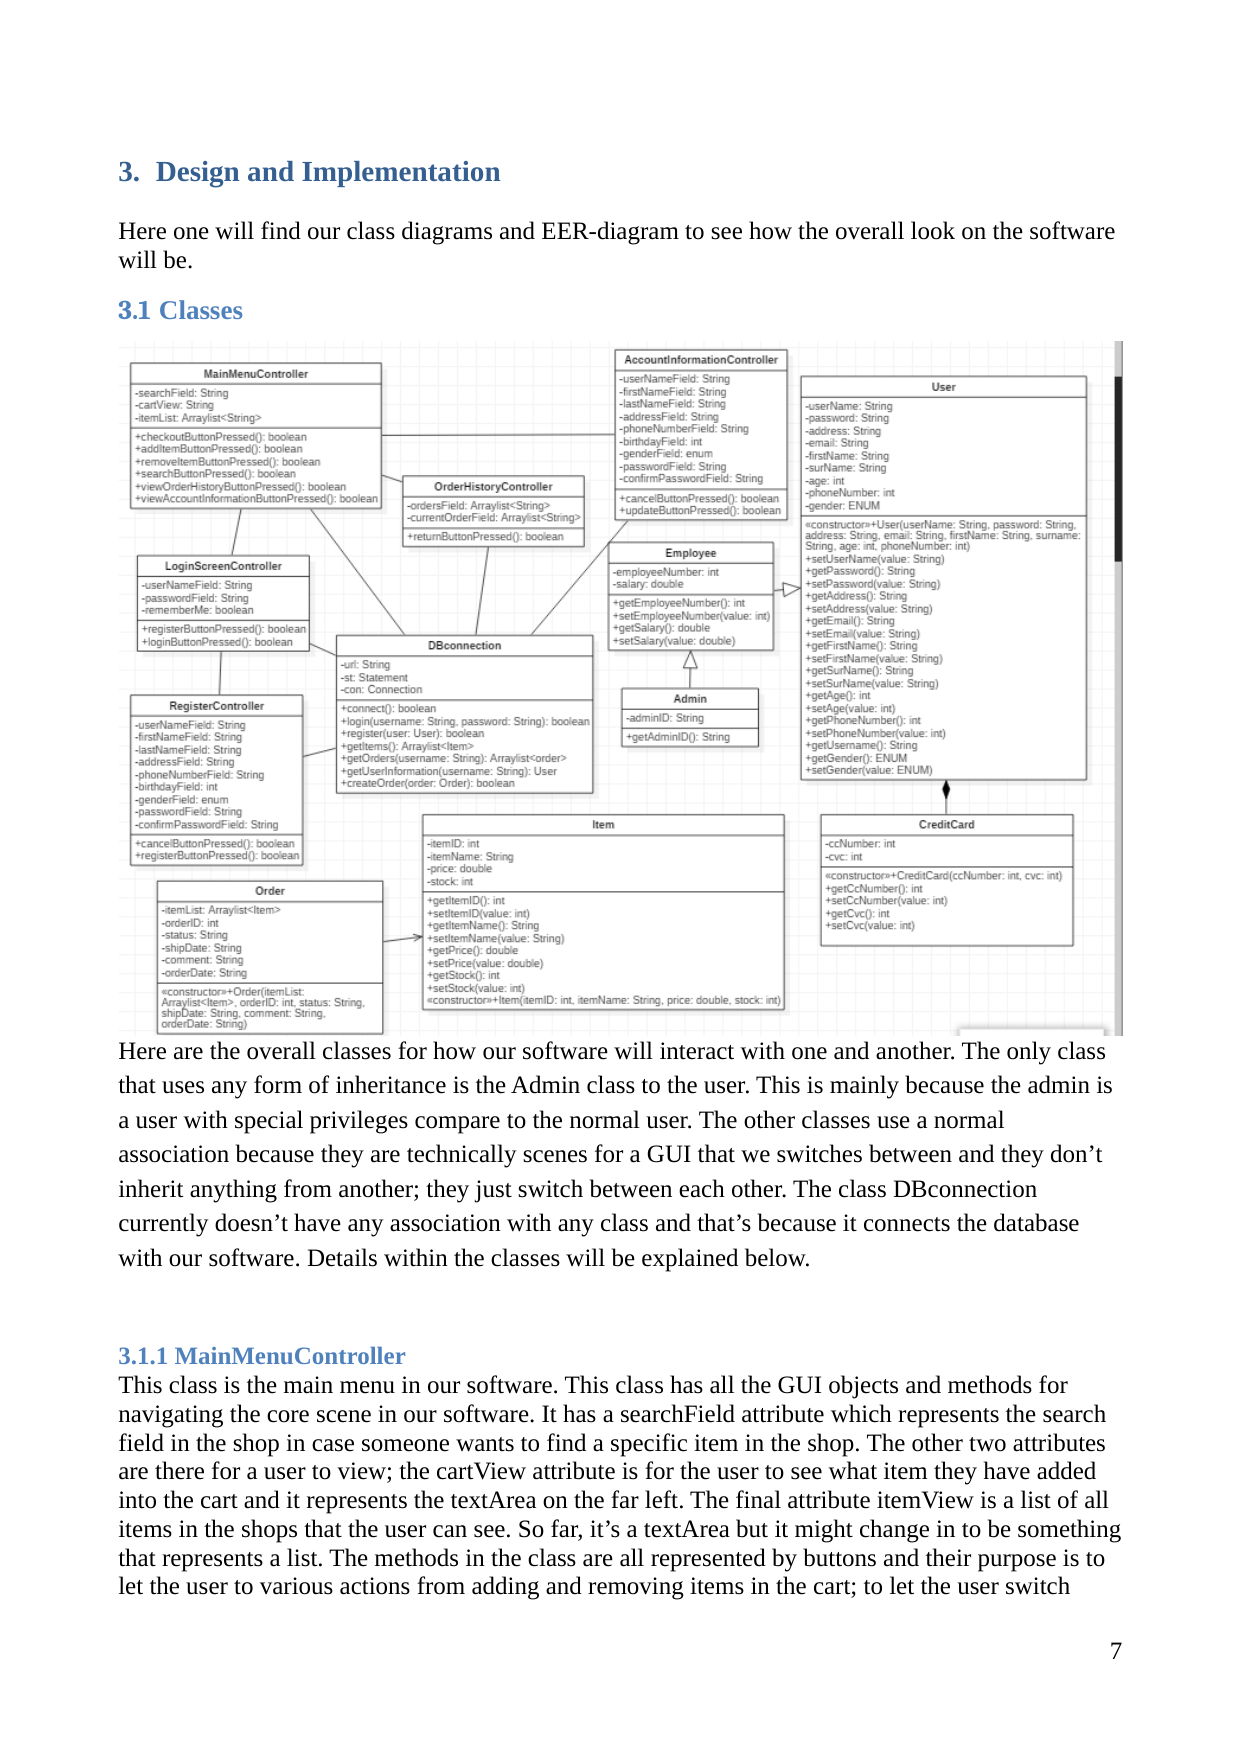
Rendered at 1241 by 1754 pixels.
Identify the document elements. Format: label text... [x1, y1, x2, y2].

text Here one will find our class diagrams and EER-diagram to see how the overall look on the software will be. [118, 216, 1122, 273]
picture [118, 341, 1123, 1036]
subtitle Design and Implementation [118, 154, 1122, 187]
text [118, 326, 1122, 341]
subtitle 3.1.1 MainMenuController [118, 1313, 1122, 1370]
text Here are the overall classes for how our software will interact with one and another. The only class that uses any form of inheritance is the Admin class to the user. This is mainly because the admin is a user with special privileges compare to the normal user. The other classes use a normal association because they are technically scenes for a GUI that we switches between and they don’t inherit anything from another; they just switch between each other. The class DBconnection currently doesn’t have any association with any class and that’s because it connects the database with our software. Details within the classes will be explained below. [118, 1036, 1122, 1271]
subtitle Classes [118, 294, 1122, 326]
text This class is the main menu in our software. This class has all the GUI objects and methods for navigating the core scene in our software. It has a searchField attribute which represents the search field in the shop in case someone wants to find a specific item in the shop. The other two attributes are there for a user to view; the cartView attribute is for the user to see what item they have added into the cart and it represents the textArea on the far left. The final attribute itemView is a list of all items in the shops that the user can see. So far, it’s a textArea but it might change in to be something that represents a list. The methods in the class are all represented by buttons and their purpose is to let the user to various actions from adding and removing items in the cart; to let the user switch [118, 1370, 1122, 1600]
